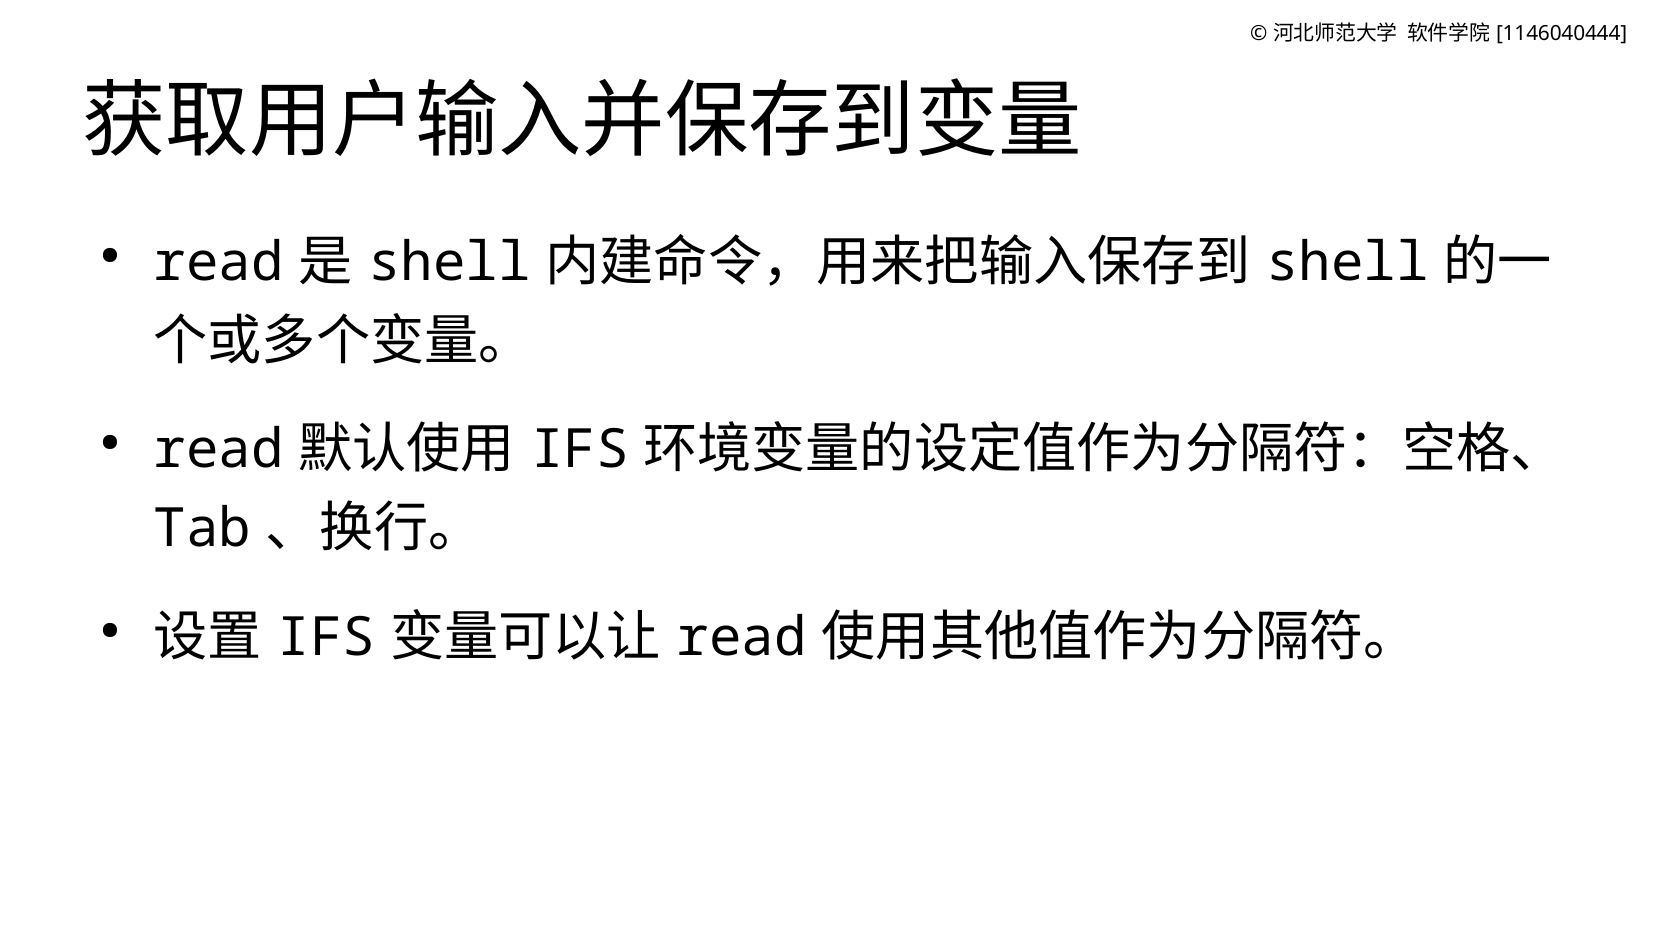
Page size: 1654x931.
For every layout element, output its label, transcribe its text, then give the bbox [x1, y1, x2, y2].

title 获取用户输入并保存到变量 [82, 37, 1571, 189]
list read是shell内建命令，用来把输入保存到shell的一个或多个变量。 read默认使用IFS环境变量的设定值作为分隔符：空格、Tab、换行。 设置IFS变量可以让read使用其他值作为分隔符。 [82, 217, 1571, 827]
